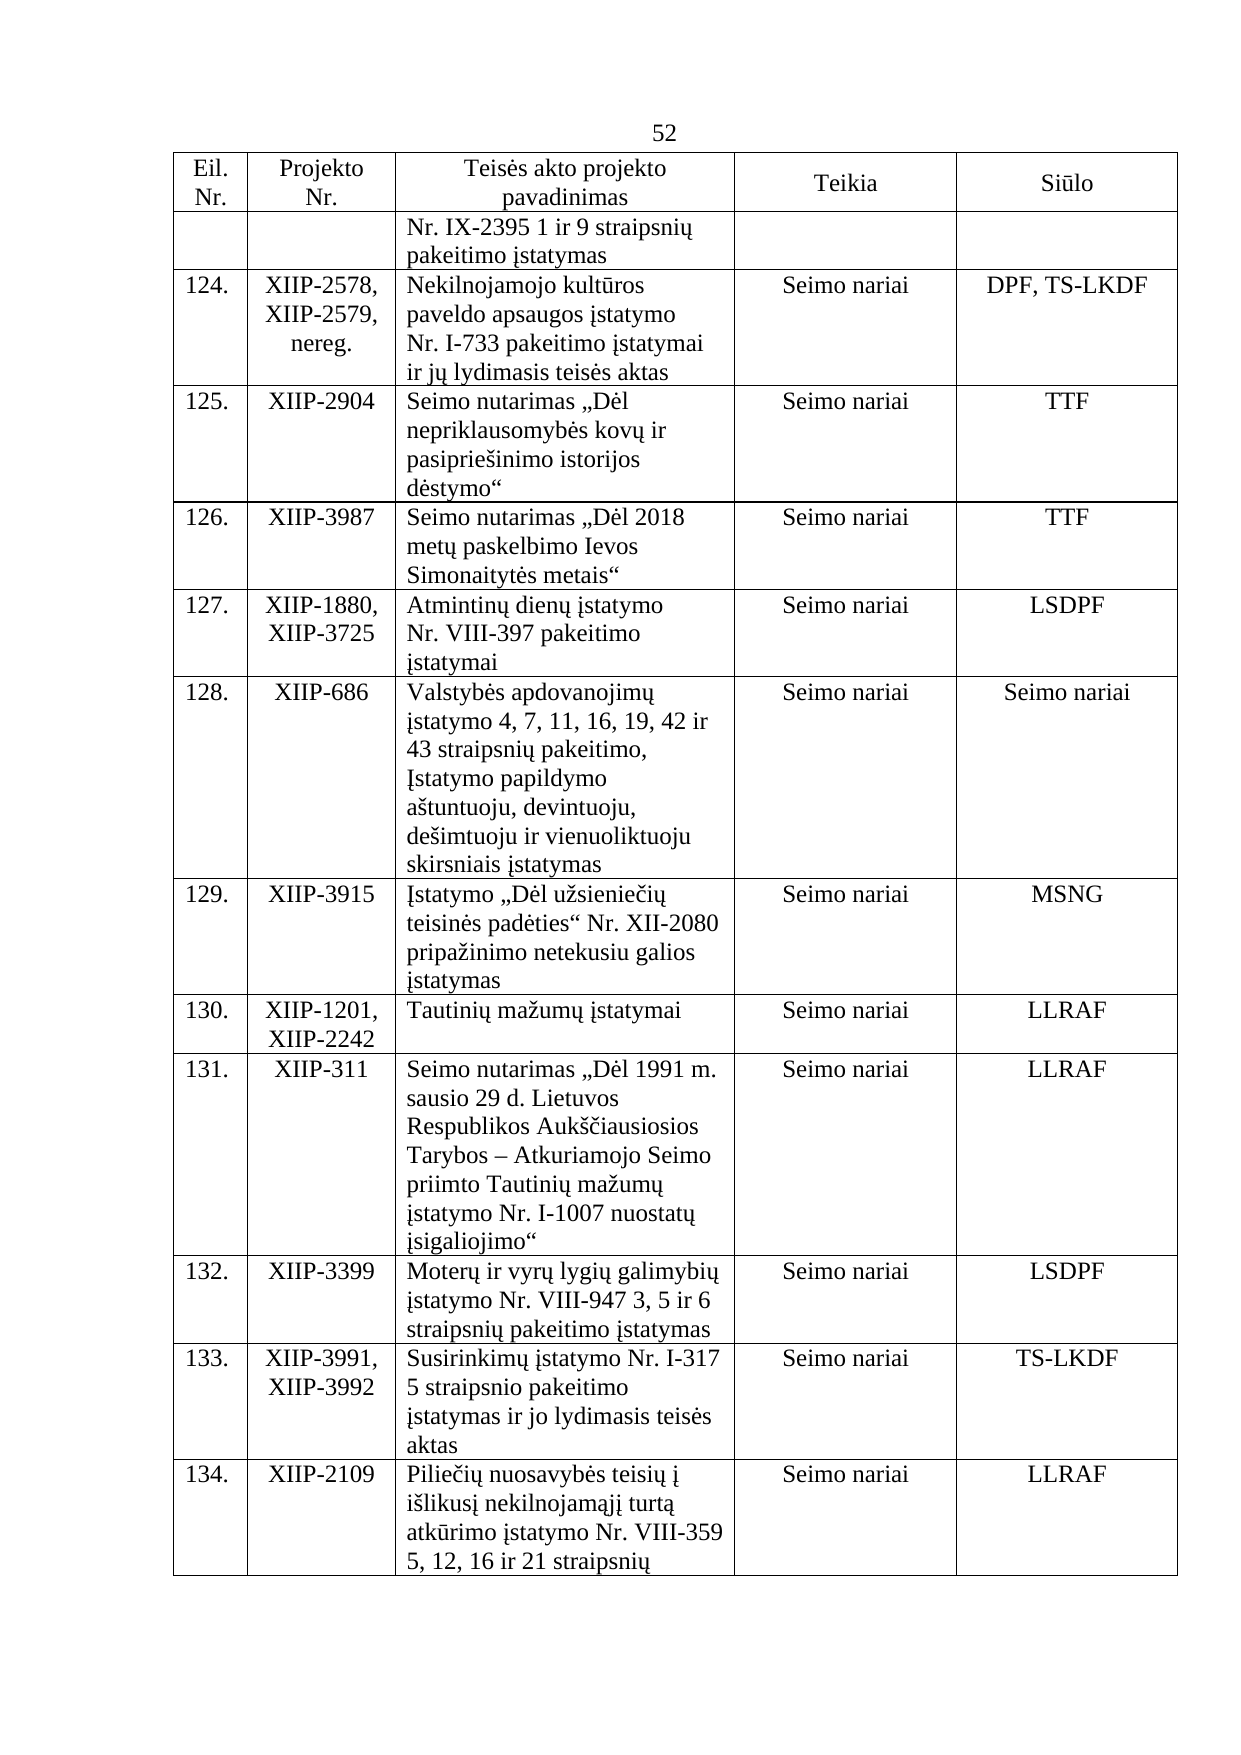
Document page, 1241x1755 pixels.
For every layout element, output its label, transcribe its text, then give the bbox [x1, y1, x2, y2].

table_header Teisės akto projekto pavadinimas [396, 153, 734, 211]
table_cell 124. [174, 270, 247, 385]
table_header Siūlo [957, 153, 1177, 211]
table_cell Seimo nariai [735, 995, 956, 1053]
table_cell LLRAF [957, 1460, 1177, 1574]
table_cell TS-LKDF [957, 1344, 1177, 1458]
table_cell Seimo nutarimas „Dėl 1991 m. sausio 29 d. Lietuvos Respublikos Aukščiausiosios Tarybos – Atkuriamojo Seimo priimto Tautinių mažumų įstatymo Nr. I-1007 nuostatų įsigaliojimo“ [396, 1054, 734, 1255]
table_cell [957, 212, 1177, 269]
table_cell XIIP-1880, XIIP-3725 [248, 590, 395, 676]
table_cell 131. [174, 1054, 247, 1255]
table_cell TTF [957, 503, 1177, 589]
table_cell 127. [174, 590, 247, 676]
table_cell 129. [174, 879, 247, 994]
table_cell Seimo nariai [735, 590, 956, 676]
table_cell Seimo nutarimas „Dėl nepriklausomybės kovų ir pasipriešinimo istorijos dėstymo“ [396, 386, 734, 501]
table_cell Tautinių mažumų įstatymai [396, 995, 734, 1053]
table_cell DPF, TS-LKDF [957, 270, 1177, 385]
table_cell 130. [174, 995, 247, 1053]
table_cell Seimo nariai [735, 1054, 956, 1255]
table_cell XIIP-2578, XIIP-2579, nereg. [248, 270, 395, 385]
table_cell Nekilnojamojo kultūros paveldo apsaugos įstatymo Nr. I-733 pakeitimo įstatymai ir jų lydimasis teisės aktas [396, 270, 734, 385]
table_cell XIIP-3399 [248, 1256, 395, 1342]
table_cell [248, 212, 395, 269]
table_cell Seimo nariai [735, 677, 956, 878]
table_cell Seimo nariai [735, 1256, 956, 1342]
table_cell Seimo nariai [735, 386, 956, 501]
table_cell XIIP-1201, XIIP-2242 [248, 995, 395, 1053]
table_cell Nr. IX-2395 1 ir 9 straipsnių pakeitimo įstatymas [396, 212, 734, 269]
table_cell 132. [174, 1256, 247, 1342]
table_cell LLRAF [957, 995, 1177, 1053]
table_cell Seimo nariai [735, 1344, 956, 1458]
table_cell XIIP-3991, XIIP-3992 [248, 1344, 395, 1458]
table_cell Seimo nariai [735, 503, 956, 589]
table_cell Moterų ir vyrų lygių galimybių įstatymo Nr. VIII-947 3, 5 ir 6 straipsnių pakeitimo įstatymas [396, 1256, 734, 1342]
table_cell XIIP-686 [248, 677, 395, 878]
table_cell LSDPF [957, 590, 1177, 676]
table_cell Seimo nariai [735, 270, 956, 385]
table_cell Susirinkimų įstatymo Nr. I-317 5 straipsnio pakeitimo įstatymas ir jo lydimasis teisės aktas [396, 1344, 734, 1458]
table_cell MSNG [957, 879, 1177, 994]
table_cell Piliečių nuosavybės teisių į išlikusį nekilnojamąjį turtą atkūrimo įstatymo Nr. VIII-359 5, 12, 16 ir 21 straipsnių [396, 1460, 734, 1574]
table_cell XIIP-3987 [248, 503, 395, 589]
table_cell XIIP-3915 [248, 879, 395, 994]
table_cell 133. [174, 1344, 247, 1458]
table_cell Įstatymo „Dėl užsieniečių teisinės padėties“ Nr. XII-2080 pripažinimo netekusiu galios įstatymas [396, 879, 734, 994]
table_cell 134. [174, 1460, 247, 1574]
table_cell Seimo nariai [735, 1460, 956, 1574]
table_cell XIIP-2904 [248, 386, 395, 501]
table_header Eil. Nr. [174, 153, 247, 211]
table_header Teikia [735, 153, 956, 211]
table_cell TTF [957, 386, 1177, 501]
table_cell Seimo nariai [735, 879, 956, 994]
table_cell Valstybės apdovanojimų įstatymo 4, 7, 11, 16, 19, 42 ir 43 straipsnių pakeitimo, Įstatymo papildymo aštuntuoju, devintuoju, dešimtuoju ir vienuoliktuoju skirsniais įstatymas [396, 677, 734, 878]
table_cell 125. [174, 386, 247, 501]
table_cell LSDPF [957, 1256, 1177, 1342]
table_header Projekto Nr. [248, 153, 395, 211]
table_cell [735, 212, 956, 269]
table_cell 126. [174, 503, 247, 589]
table_cell 128. [174, 677, 247, 878]
table_cell [174, 212, 247, 269]
table_cell XIIP-311 [248, 1054, 395, 1255]
table_cell Seimo nariai [957, 677, 1177, 878]
table_cell Atmintinų dienų įstatymo Nr. VIII-397 pakeitimo įstatymai [396, 590, 734, 676]
table_cell LLRAF [957, 1054, 1177, 1255]
table_cell Seimo nutarimas „Dėl 2018 metų paskelbimo Ievos Simonaitytės metais“ [396, 503, 734, 589]
table_cell XIIP-2109 [248, 1460, 395, 1574]
